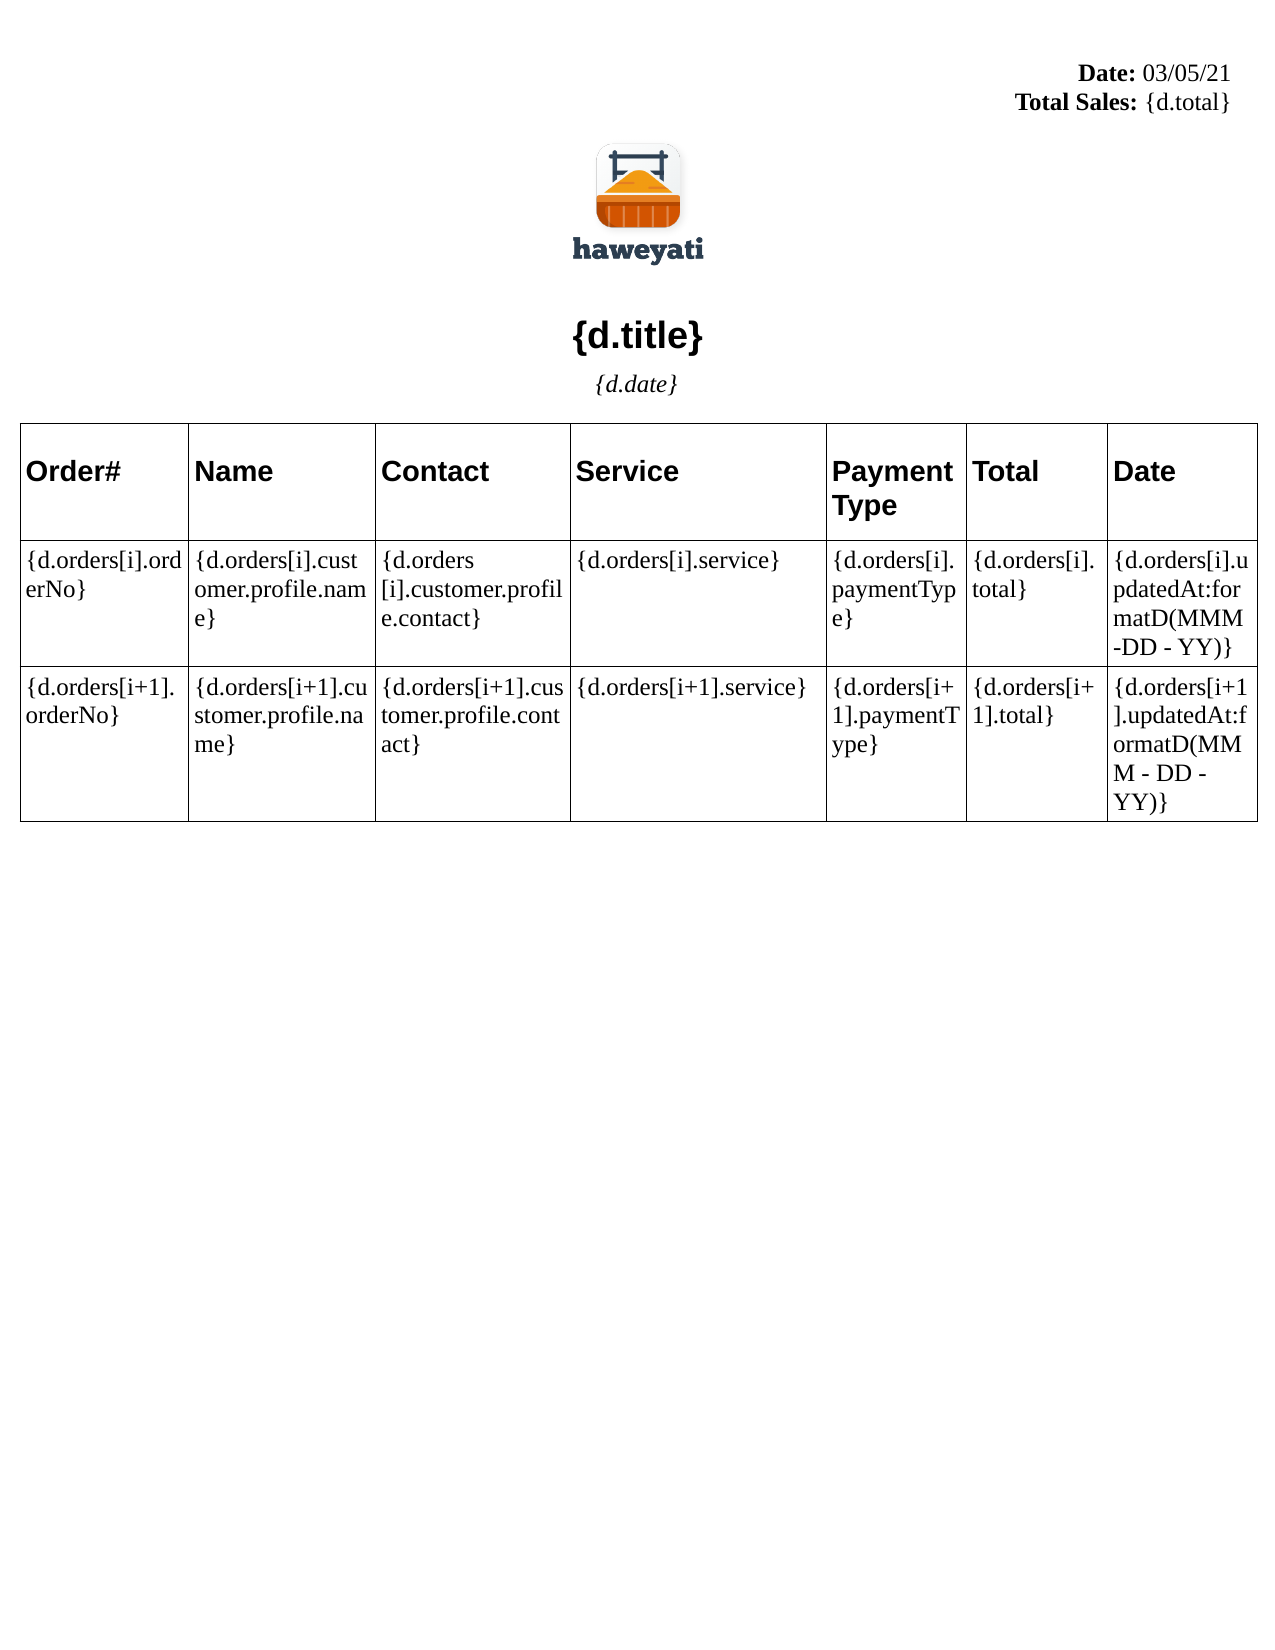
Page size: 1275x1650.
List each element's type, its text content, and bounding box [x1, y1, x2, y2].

table_cell {d.orders[i+1].service} [571, 667, 826, 821]
table_cell {d.orders[i+1].orderNo} [21, 667, 188, 821]
table_cell {d.orders[i+1].customer.profile.contact} [376, 667, 570, 821]
subtitle {d.title} [0, 313, 1275, 357]
table_cell {d.orders[i].orderNo} [21, 541, 188, 666]
table_cell {d.orders[i+1].updatedAt:formatD(MMM - DD - YY)} [1108, 667, 1257, 821]
picture [559, 127, 712, 280]
table_cell {d.orders[i].customer.profile.name} [189, 541, 375, 666]
table_cell {d.orders[i].paymentType} [827, 541, 966, 666]
table_cell {d.orders[i].service} [571, 541, 826, 666]
table_header Contact [376, 424, 570, 539]
table_header Date [1108, 424, 1257, 539]
table_cell {d.orders[i].updatedAt:formatD(MMM -DD - YY)} [1108, 541, 1257, 666]
table_cell {d.orders[i].total} [967, 541, 1107, 666]
table_header Name [189, 424, 375, 539]
table_header Order# [21, 424, 188, 539]
table_header Service [571, 424, 826, 539]
text Date: 03/05/21 [0, 58, 1275, 87]
text {d.date} [0, 369, 1275, 398]
table_header Total [967, 424, 1107, 539]
table_cell {d.orders[i+1].paymentType} [827, 667, 966, 821]
table_header Payment Type [827, 424, 966, 539]
table_cell {d.orders[i+1].customer.profile.name} [189, 667, 375, 821]
text Total Sales: {d.total} [0, 87, 1275, 116]
table_cell {d.orders[i+1].total} [967, 667, 1107, 821]
table_cell {d.orders [i].customer.profile.contact} [376, 541, 570, 666]
